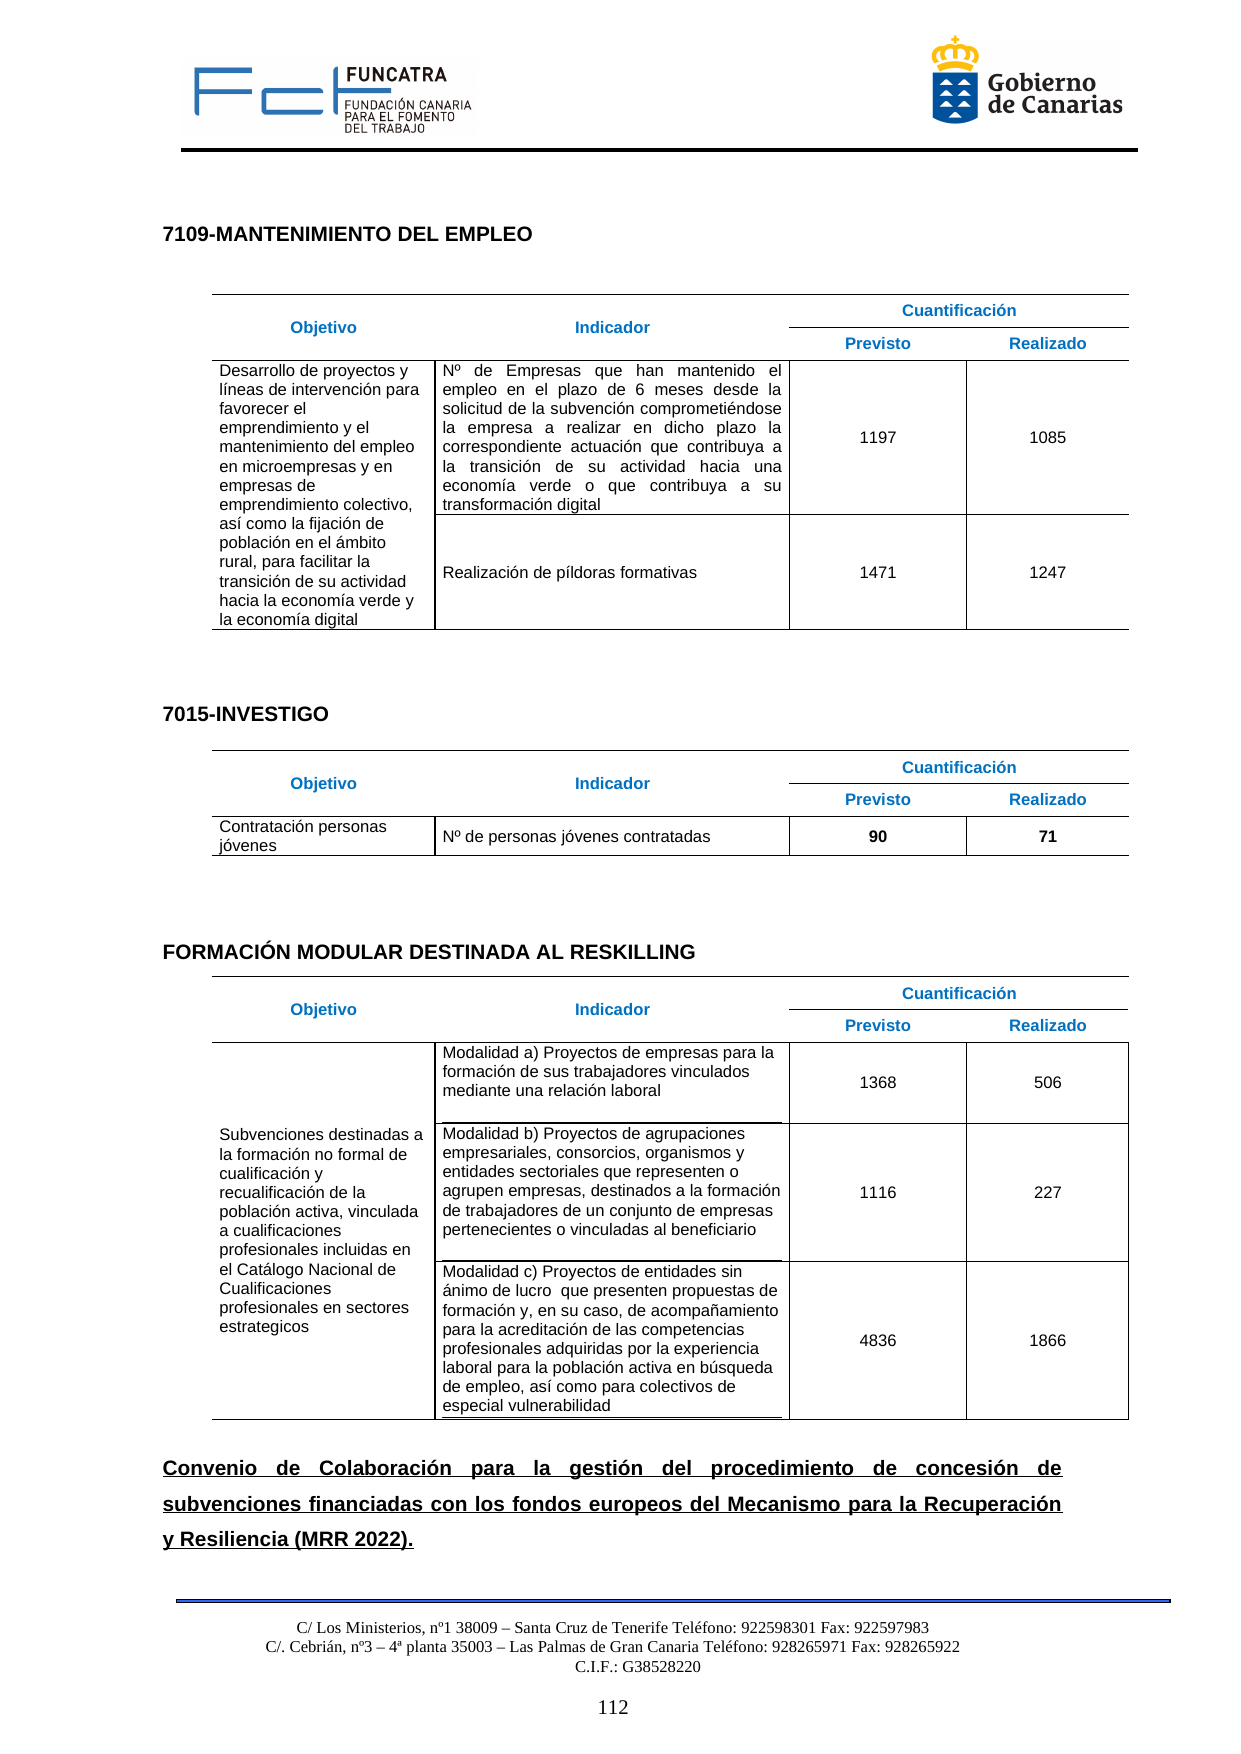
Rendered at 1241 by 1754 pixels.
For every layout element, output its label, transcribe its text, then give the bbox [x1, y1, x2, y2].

table_cell 227 [967, 1124, 1128, 1261]
text subvenciones financiadas con los fondos europeos del Mecanismo para la Recuperación [162, 1477, 1063, 1512]
text Convenio de Colaboración para la gestión del procedimiento de concesión de [162, 1455, 1063, 1476]
table_cell 4836 [790, 1262, 966, 1418]
table_cell 1116 [790, 1124, 966, 1261]
table_cell Contratación personas jóvenes [212, 817, 434, 855]
text 7015-INVESTIGO [162, 702, 1063, 726]
table_cell Modalidad b) Proyectos de agrupaciones empresariales, consorcios, organismos y entidades sectoriales que representen o agrupen empresas, destinados a la formación de trabajadores de un conjunto de empresas pertenecientes o vinculadas al beneficiario [436, 1124, 789, 1261]
table_cell 1866 [967, 1262, 1128, 1418]
table_header Cuantificación [789, 977, 1129, 1009]
text FORMACIÓN MODULAR DESTINADA AL RESKILLING [162, 940, 1063, 964]
table_cell Nº de personas jóvenes contratadas [436, 817, 789, 855]
table_header Objetivo [212, 295, 435, 359]
table_header Indicador [435, 295, 789, 359]
table_cell 506 [967, 1043, 1128, 1123]
picture [180, 57, 477, 138]
table_cell 90 [790, 817, 966, 855]
table_cell 1247 [967, 515, 1129, 629]
table_cell Previsto [789, 784, 966, 816]
table_cell Realizado [966, 1009, 1129, 1042]
table_cell Previsto [789, 328, 966, 359]
table_cell Nº de Empresas que han mantenido el empleo en el plazo de 6 meses desde la solicitud de la subvención comprometiéndose la empresa a realizar en dicho plazo la correspondiente actuación que contribuya a la transición de su actividad hacia una economía verde o que contribuya a su transformación digital [436, 361, 789, 514]
table_cell Desarrollo de proyectos y líneas de intervención para favorecer el emprendimiento y el mantenimiento del empleo en microempresas y en empresas de emprendimiento colectivo, así como la fijación de población en el ámbito rural, para facilitar la transición de su actividad hacia la economía verde y la economía digital [212, 361, 434, 629]
table_cell Subvenciones destinadas a la formación no formal de cualificación y recualificación de la población activa, vinculada a cualificaciones profesionales incluidas en el Catálogo Nacional de Cualificaciones profesionales en sectores estrategicos [212, 1043, 434, 1418]
table_cell 1471 [790, 515, 966, 629]
text 7109-MANTENIMIENTO DEL EMPLEO [162, 222, 1063, 246]
table_cell Modalidad a) Proyectos de empresas para la formación de sus trabajadores vinculados mediante una relación laboral [436, 1043, 789, 1123]
table_header Cuantificación [789, 751, 1129, 783]
table_header Indicador [435, 751, 789, 816]
table_header Cuantificación [789, 295, 1129, 327]
table_header Indicador [435, 977, 789, 1042]
table_cell Previsto [789, 1010, 966, 1042]
table_cell Modalidad c) Proyectos de entidades sin ánimo de lucro que presenten propuestas de formación y, en su caso, de acompañamiento para la acreditación de las competencias profesionales adquiridas por la experiencia laboral para la población activa en búsqueda de empleo, así como para colectivos de especial vulnerabilidad [436, 1262, 789, 1418]
table_cell 1368 [790, 1043, 966, 1123]
table_cell Realización de píldoras formativas [436, 515, 789, 629]
table_cell Realizado [966, 784, 1129, 816]
table_cell Realizado [966, 328, 1129, 359]
picture [931, 35, 1123, 124]
table_cell 1085 [967, 361, 1129, 514]
table_cell 71 [967, 817, 1129, 855]
table_cell 1197 [790, 361, 966, 514]
table_header Objetivo [212, 977, 435, 1042]
table_header Objetivo [212, 751, 435, 816]
text y Resiliencia (MRR 2022). [162, 1513, 1063, 1551]
